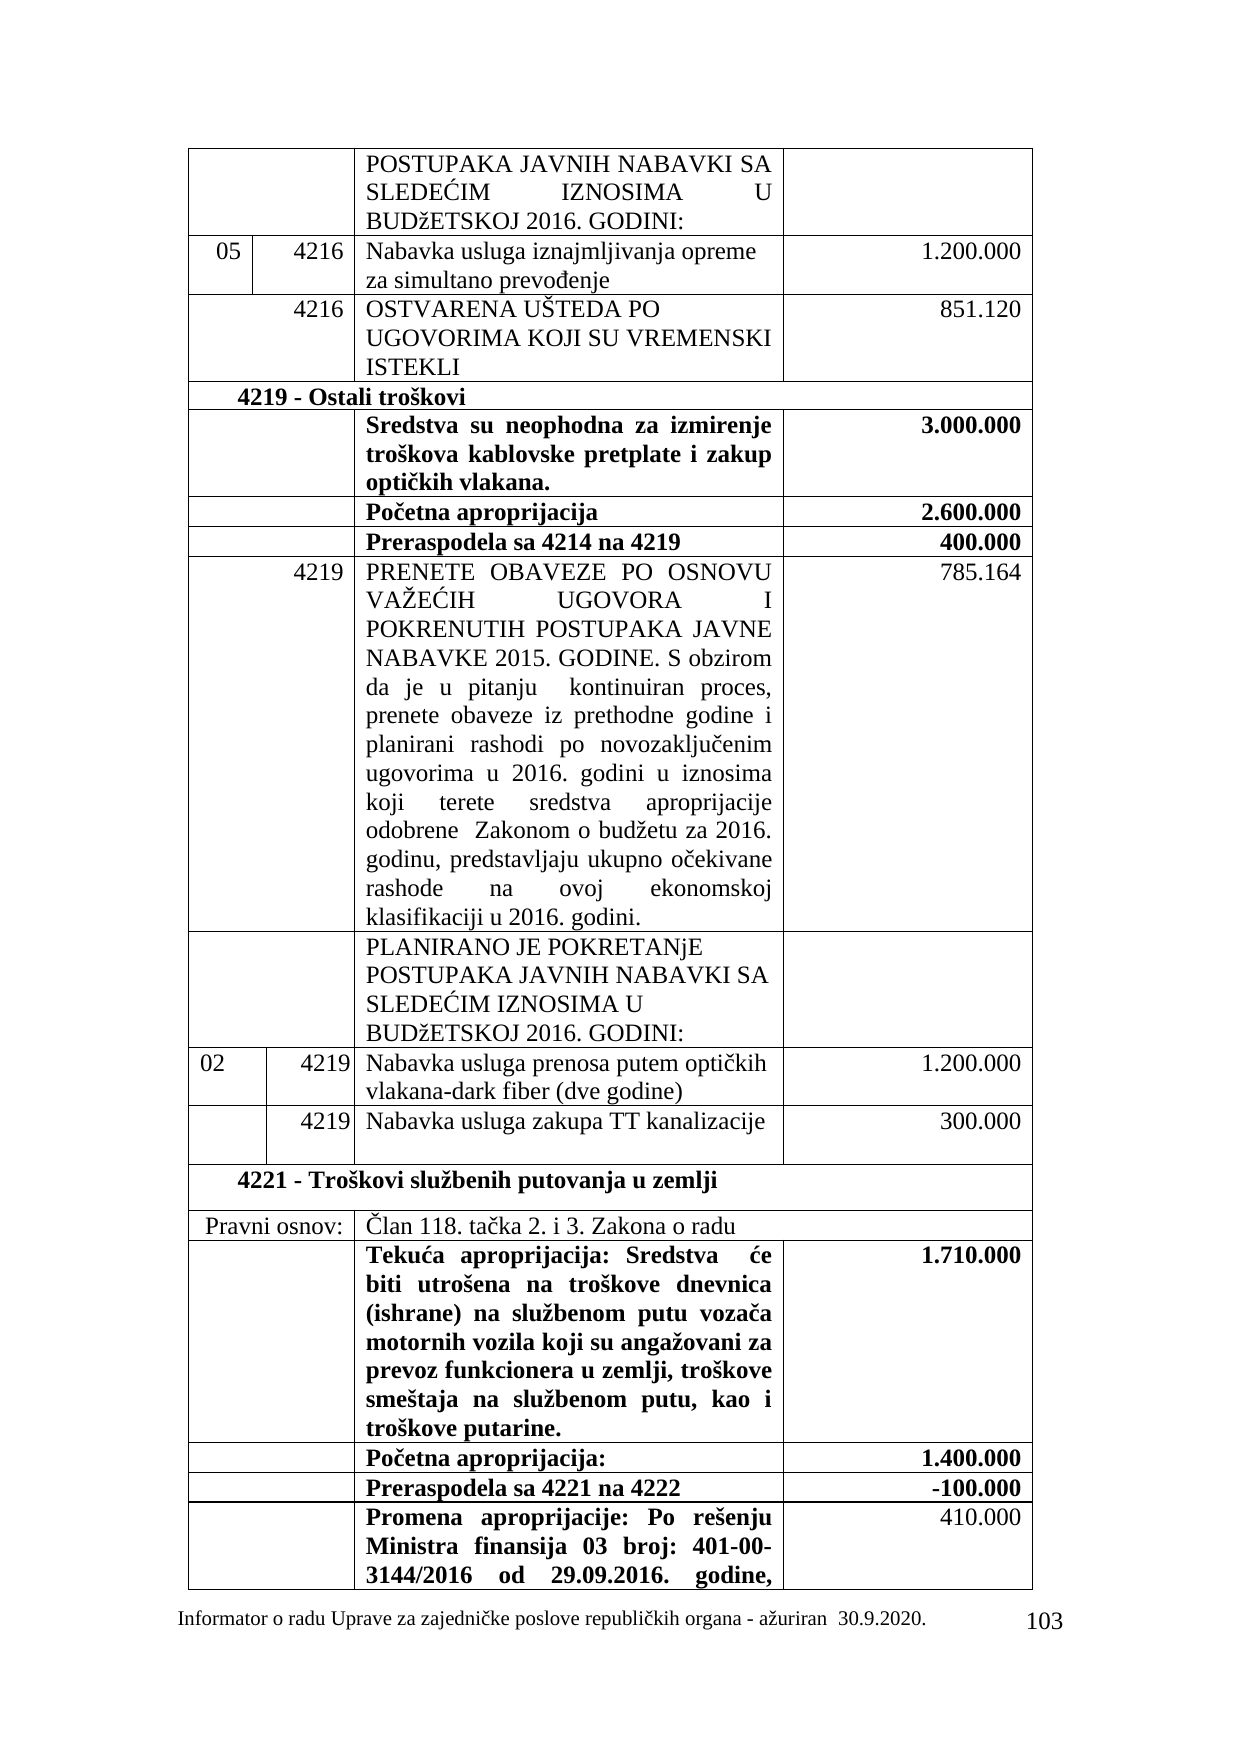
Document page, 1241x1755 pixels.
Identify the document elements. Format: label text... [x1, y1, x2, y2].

table_cell Nabavka usluga prenosa putem optičkih vlakana-dark fiber (dve godine) [355, 1048, 783, 1105]
table_cell [189, 1241, 354, 1442]
table_cell 1.200.000 [784, 1048, 1032, 1105]
table_cell Preraspodela sa 4214 na 4219 [355, 527, 783, 556]
table_cell [1033, 1210, 1074, 1239]
table_cell [189, 410, 354, 496]
table_cell [1033, 1164, 1074, 1210]
table_cell [1033, 1105, 1074, 1164]
table_cell Član 118. tačka 2. i 3. Zakona o radu [355, 1211, 1032, 1239]
table_cell [1033, 556, 1074, 931]
table_cell [1033, 148, 1074, 235]
table_cell OSTVARENA UŠTEDA PO UGOVORIMA KOJI SU VREMENSKI ISTEKLI [355, 295, 783, 381]
table_cell 4216 [189, 295, 354, 381]
table_cell 4219 - Ostali troškovi [189, 382, 1032, 409]
table_cell 851.120 [784, 295, 1032, 381]
table_cell PLANIRANO JE POKRETANјE POSTUPAKA JAVNIH NABAVKI SA SLEDEĆIM IZNOSIMA U BUDžETSKOJ 2016. GODINI: [355, 932, 783, 1047]
table_cell [189, 1503, 354, 1589]
table_cell [1033, 496, 1074, 526]
table_cell [189, 1443, 354, 1472]
table_cell 300.000 [784, 1106, 1032, 1164]
table_cell [189, 1473, 354, 1501]
table_cell [1033, 526, 1074, 556]
table_cell [784, 932, 1032, 1047]
table_cell Nabavka usluga zakupa TT kanalizacije [355, 1106, 783, 1164]
table_cell 1.200.000 [784, 236, 1032, 293]
table_cell 785.164 [784, 557, 1032, 931]
table_cell [1033, 235, 1074, 293]
table_cell -100.000 [784, 1473, 1032, 1501]
table_cell 3.000.000 [784, 410, 1032, 496]
table_cell PRENETE OBAVEZE PO OSNOVU VAŽEĆIH UGOVORA I POKRENUTIH POSTUPAKA JAVNE NABAVKE 2015. GODINE. S obzirom da je u pitanju kontinuiran proces, prenete obaveze iz prethodne godine i planirani rashodi po novozaklјučenim ugovorima u 2016. godini u iznosima koji terete sredstva aproprijacije odobrene Zakonom o budžetu za 2016. godinu, predstavlјaju ukupno očekivane rashode na ovoj ekonomskoj klasifikaciji u 2016. godini. [355, 557, 783, 931]
table_cell Promena aproprijacije: Po rešenju Ministra finansija 03 broj: 401-00-3144/2016 od 29.09.2016. godine, [355, 1503, 783, 1589]
table_cell [1033, 1442, 1074, 1472]
table_cell [189, 527, 354, 556]
table_cell [1033, 294, 1074, 381]
table_cell [784, 149, 1032, 235]
table_cell [1033, 381, 1074, 409]
table_cell 4219 [189, 557, 354, 931]
table_cell [1033, 1501, 1074, 1589]
table_cell Nabavka usluga iznajmlјivanja opreme za simultano prevođenje [355, 236, 783, 293]
table_cell 400.000 [784, 527, 1032, 556]
table_cell 1.710.000 [784, 1241, 1032, 1442]
table_cell [1033, 1472, 1074, 1501]
table_cell 1.400.000 [784, 1443, 1032, 1472]
table_cell [1033, 1240, 1074, 1442]
table_cell [1033, 1047, 1074, 1105]
table_cell 4219 [267, 1106, 354, 1164]
table_cell 410.000 [784, 1503, 1032, 1589]
table_cell Tekuća aproprijacija: Sredstva će biti utrošena na troškove dnevnica (ishrane) na službenom putu vozača motornih vozila koji su angažovani za prevoz funkcionera u zemlјi, troškove smeštaja na službenom putu, kao i troškove putarine. [355, 1241, 783, 1442]
table_cell Preraspodela sa 4221 na 4222 [355, 1473, 783, 1501]
table_cell POSTUPAKA JAVNIH NABAVKI SA SLEDEĆIM IZNOSIMA U BUDžETSKOJ 2016. GODINI: [355, 149, 783, 235]
table_cell 4216 [253, 236, 354, 293]
table_cell Početna aproprijacija [355, 497, 783, 526]
table_cell [189, 149, 354, 235]
table_cell 4221 - Troškovi službenih putovanja u zemlјi [189, 1165, 1032, 1210]
table_cell [189, 497, 354, 526]
table_cell 2.600.000 [784, 497, 1032, 526]
table_cell [1033, 409, 1074, 496]
table_cell 05 [189, 236, 252, 293]
table_cell [189, 1106, 266, 1164]
table_cell 4219 [267, 1048, 354, 1105]
table_cell Pravni osnov: [189, 1211, 354, 1239]
table_cell [1033, 931, 1074, 1047]
table_cell Sredstva su neophodna za izmirenje troškova kablovske pretplate i zakup optičkih vlakana. [355, 410, 783, 496]
table_cell [189, 932, 354, 1047]
table_cell Početna aproprijacija: [355, 1443, 783, 1472]
table_cell 02 [189, 1048, 266, 1105]
